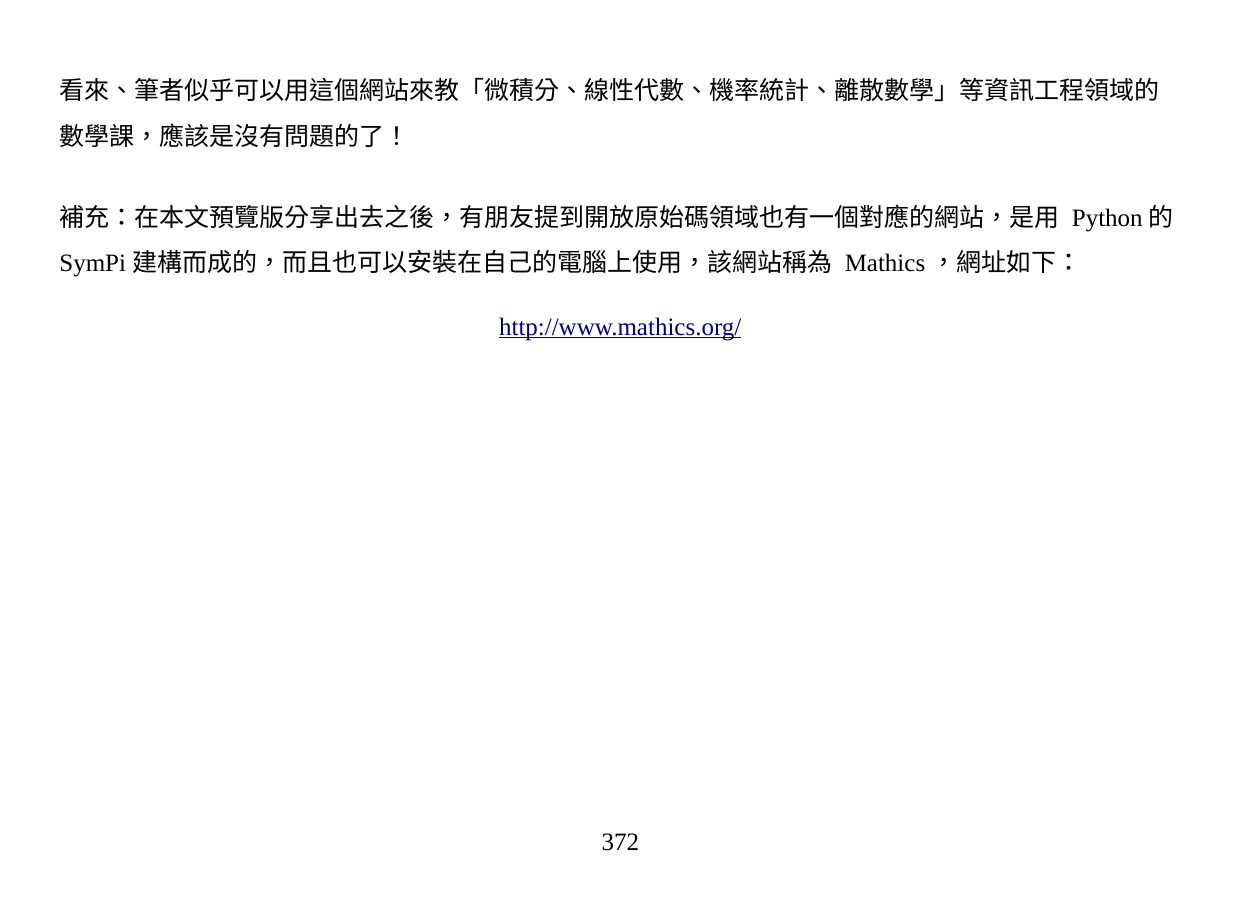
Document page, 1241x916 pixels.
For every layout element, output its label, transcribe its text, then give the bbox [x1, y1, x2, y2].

text http://www.mathics.org/ [59, 312, 1181, 340]
text 看來、筆者似乎可以用這個網站來教「微積分、線性代數、機率統計、離散數學」等資訊工程領域的數學課，應該是沒有問題的了！ 補充：在本文預覽版分享出去之後，有朋友提到開放原始碼領域也有一個對應的網站，是用 Python 的 SymPi 建構而成的，而且也可以安裝在自己的電腦上使用，該網站稱為 Mathics ，網址如下： [59, 71, 1181, 279]
